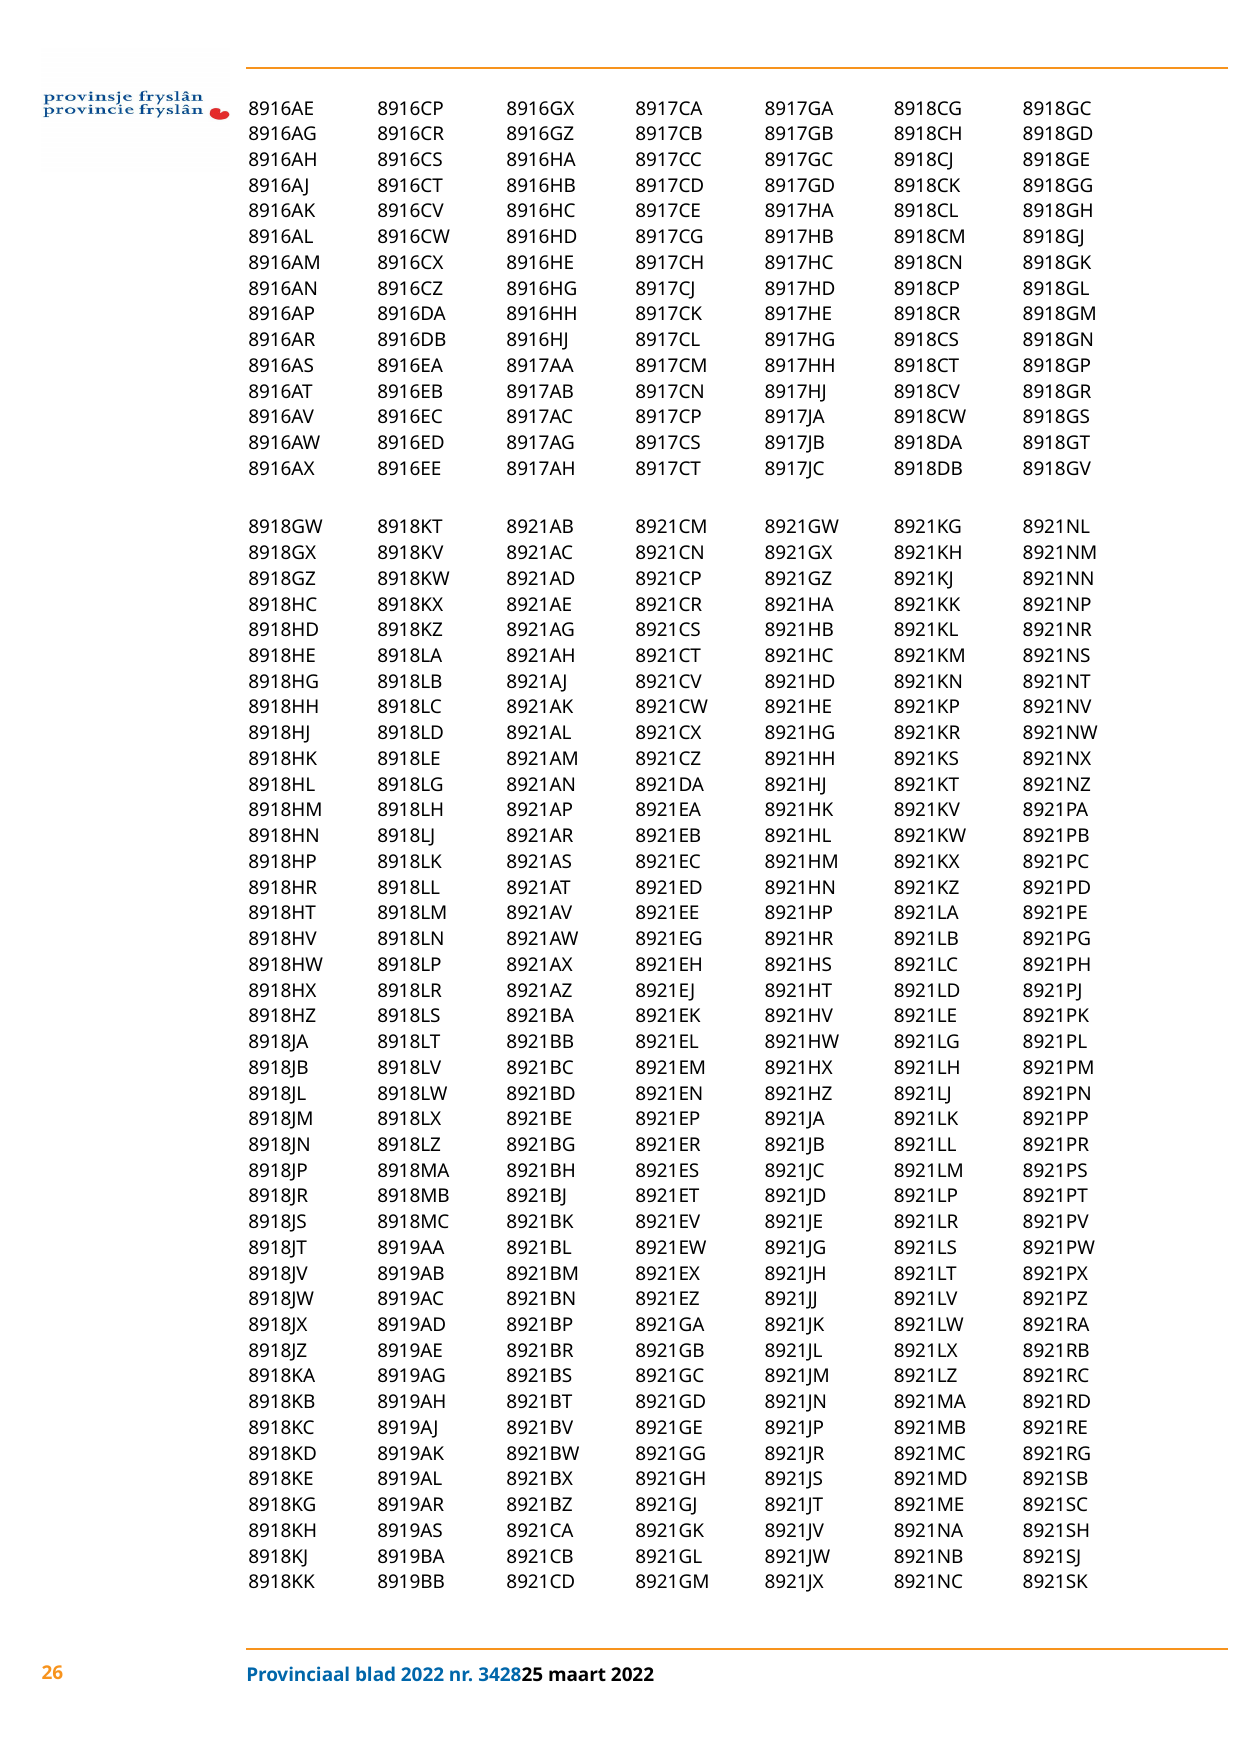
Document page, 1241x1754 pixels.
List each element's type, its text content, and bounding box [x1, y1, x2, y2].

table_cell 8918MA [377, 1157, 506, 1183]
table_cell 8918JA [248, 1028, 377, 1054]
table_cell 8918KD [248, 1440, 377, 1466]
table_cell 8921AG [506, 617, 635, 642]
table_cell 8916HB [506, 172, 635, 198]
table_cell 8918CG [894, 95, 1022, 121]
table_cell 8918HZ [248, 1003, 377, 1028]
table_cell 8918CK [894, 172, 1022, 198]
table_cell 8921KW [894, 823, 1022, 848]
table_cell 8921BJ [506, 1183, 635, 1208]
table_cell 8916CW [377, 224, 506, 249]
table_cell 8919AC [377, 1286, 506, 1311]
table_cell 8921PT [1023, 1183, 1152, 1208]
table_cell 8917JB [764, 429, 893, 455]
table_cell 8916AE [248, 95, 377, 121]
table_cell 8921AN [506, 771, 635, 797]
table_cell 8918KH [248, 1517, 377, 1543]
table_cell 8921EX [635, 1260, 764, 1286]
table_cell 8921HJ [764, 771, 893, 797]
table_cell 8918GK [1023, 249, 1152, 275]
table_cell 8918JN [248, 1131, 377, 1157]
table_cell 8919AJ [377, 1414, 506, 1440]
table_cell 8921HZ [764, 1080, 893, 1105]
table_cell 8916AR [248, 326, 377, 352]
table_cell 8916EC [377, 404, 506, 429]
table_cell 8916CX [377, 249, 506, 275]
table_cell 8921KL [894, 617, 1022, 642]
table_cell 8916CR [377, 121, 506, 146]
table_cell 8921HR [764, 925, 893, 951]
table_cell 8917HC [764, 249, 893, 275]
table_cell 8918JB [248, 1054, 377, 1080]
table_cell 8921BA [506, 1003, 635, 1028]
table_cell 8921HP [764, 900, 893, 925]
table_cell 8918GT [1023, 429, 1152, 455]
table_cell 8918CJ [894, 146, 1022, 172]
table_cell 8921HN [764, 874, 893, 899]
table_cell 8917CL [635, 326, 764, 352]
table_cell 8921HV [764, 1003, 893, 1028]
table_cell 8921GC [635, 1363, 764, 1388]
table_cell 8918HE [248, 642, 377, 668]
table_cell 8921JW [764, 1543, 893, 1568]
table_cell 8921PG [1023, 925, 1152, 951]
table_cell 8918HL [248, 771, 377, 797]
table_cell 8918DA [894, 429, 1022, 455]
table_cell 8921AV [506, 900, 635, 925]
table_cell 8921CZ [635, 745, 764, 771]
table_cell 8921LS [894, 1234, 1022, 1260]
table_cell 8921EP [635, 1105, 764, 1131]
table_cell 8919AA [377, 1234, 506, 1260]
table_cell 8921AZ [506, 977, 635, 1002]
table_cell 8921NP [1023, 591, 1152, 617]
table_cell 8916AK [248, 198, 377, 223]
table_cell 8921BR [506, 1337, 635, 1363]
table_cell 8918LA [377, 642, 506, 668]
table_cell 8921ES [635, 1157, 764, 1183]
table_cell 8921LT [894, 1260, 1022, 1286]
table_cell 8917CM [635, 352, 764, 378]
table_cell 8921EA [635, 797, 764, 822]
table_cell 8918LH [377, 797, 506, 822]
table_cell 8916HA [506, 146, 635, 172]
table_cell 8918KV [377, 539, 506, 565]
table_cell 8921AC [506, 539, 635, 565]
table_cell 8917CT [635, 455, 764, 481]
table_cell 8921JB [764, 1131, 893, 1157]
table_cell 8916AJ [248, 172, 377, 198]
table_cell 8921EC [635, 848, 764, 874]
table_cell 8919BA [377, 1543, 506, 1568]
table_cell 8921PS [1023, 1157, 1152, 1183]
table_cell 8918CN [894, 249, 1022, 275]
table_cell 8917HE [764, 301, 893, 326]
table_cell 8921LA [894, 900, 1022, 925]
table_cell 8921BN [506, 1286, 635, 1311]
table_cell 8921JP [764, 1414, 893, 1440]
table_header 8921CM [635, 514, 764, 539]
table_cell 8918HW [248, 951, 377, 977]
table_cell 8918LK [377, 848, 506, 874]
table_cell 8917CP [635, 404, 764, 429]
table_cell 8918LC [377, 694, 506, 719]
table_cell 8921BE [506, 1105, 635, 1131]
table_cell 8917CK [635, 301, 764, 326]
table_cell 8918LM [377, 900, 506, 925]
table_cell 8916EB [377, 378, 506, 403]
table_cell 8921AJ [506, 668, 635, 694]
table_cell 8919AS [377, 1517, 506, 1543]
table_cell 8921PK [1023, 1003, 1152, 1028]
table_cell 8917JA [764, 404, 893, 429]
table_cell 8921BG [506, 1131, 635, 1157]
table_cell 8917CJ [635, 275, 764, 301]
table_cell 8918KK [248, 1569, 377, 1594]
table_cell 8917CG [635, 224, 764, 249]
table_cell 8921BH [506, 1157, 635, 1183]
table_cell 8921LL [894, 1131, 1022, 1157]
table_cell 8918LW [377, 1080, 506, 1105]
table_cell 8921BV [506, 1414, 635, 1440]
table_cell 8916CP [377, 95, 506, 121]
table_cell 8918GN [1023, 326, 1152, 352]
table_cell 8921JN [764, 1389, 893, 1414]
table_cell 8918HR [248, 874, 377, 899]
table_cell 8918LS [377, 1003, 506, 1028]
table_cell 8917HB [764, 224, 893, 249]
table_cell 8918KZ [377, 617, 506, 642]
table_cell 8917AC [506, 404, 635, 429]
table_cell 8921JK [764, 1311, 893, 1337]
table_cell 8916AN [248, 275, 377, 301]
table_cell 8916AL [248, 224, 377, 249]
table_cell 8921EK [635, 1003, 764, 1028]
table_cell 8921HA [764, 591, 893, 617]
table_cell 8916AT [248, 378, 377, 403]
table_cell 8921GK [635, 1517, 764, 1543]
table_cell 8919BB [377, 1569, 506, 1594]
table_cell 8916AX [248, 455, 377, 481]
table_cell 8918CR [894, 301, 1022, 326]
table_cell 8917CD [635, 172, 764, 198]
table_cell 8918CM [894, 224, 1022, 249]
table_cell 8918LG [377, 771, 506, 797]
table_cell 8917HD [764, 275, 893, 301]
table_cell 8921HB [764, 617, 893, 642]
table_cell 8921ET [635, 1183, 764, 1208]
table_cell 8918CP [894, 275, 1022, 301]
table_cell 8916HD [506, 224, 635, 249]
table_cell 8918LX [377, 1105, 506, 1131]
table_cell 8921JR [764, 1440, 893, 1466]
table_cell 8918GE [1023, 146, 1152, 172]
table_cell 8918LP [377, 951, 506, 977]
table_cell 8921CT [635, 642, 764, 668]
table_cell 8921LG [894, 1028, 1022, 1054]
table_cell 8921NW [1023, 720, 1152, 745]
table_cell 8921PD [1023, 874, 1152, 899]
table_cell 8921JT [764, 1491, 893, 1517]
table_cell 8921AT [506, 874, 635, 899]
table_cell 8921PJ [1023, 977, 1152, 1002]
table_cell 8921CS [635, 617, 764, 642]
table_cell 8921BP [506, 1311, 635, 1337]
table_cell 8921KV [894, 797, 1022, 822]
table_cell 8918JL [248, 1080, 377, 1105]
table_cell 8921KP [894, 694, 1022, 719]
table_cell 8921AM [506, 745, 635, 771]
table_cell 8916GZ [506, 121, 635, 146]
table_cell 8918HC [248, 591, 377, 617]
table_cell 8921AH [506, 642, 635, 668]
table_cell 8921PP [1023, 1105, 1152, 1131]
table_cell 8916HE [506, 249, 635, 275]
table_header 8921AB [506, 514, 635, 539]
table_cell 8918GL [1023, 275, 1152, 301]
table_cell 8921JC [764, 1157, 893, 1183]
table_cell 8921NB [894, 1543, 1022, 1568]
table_cell 8921MD [894, 1466, 1022, 1491]
table_cell 8919AD [377, 1311, 506, 1337]
table_cell 8921LM [894, 1157, 1022, 1183]
table_cell 8921PM [1023, 1054, 1152, 1080]
table_cell 8921EL [635, 1028, 764, 1054]
table_cell 8921KZ [894, 874, 1022, 899]
table_cell 8921PH [1023, 951, 1152, 977]
table_cell 8921KX [894, 848, 1022, 874]
table_cell 8918GV [1023, 455, 1152, 481]
table_cell 8921NA [894, 1517, 1022, 1543]
table_header 8918GW [248, 514, 377, 539]
table_cell 8921SJ [1023, 1543, 1152, 1568]
table_cell 8918LR [377, 977, 506, 1002]
table_cell 8921MC [894, 1440, 1022, 1466]
table_cell 8918KW [377, 565, 506, 591]
table_cell 8918MC [377, 1208, 506, 1234]
table_cell 8918GM [1023, 301, 1152, 326]
table_cell 8918GJ [1023, 224, 1152, 249]
table_cell 8921PZ [1023, 1286, 1152, 1311]
table_cell 8917AH [506, 455, 635, 481]
table_cell 8921HD [764, 668, 893, 694]
table_cell 8917HG [764, 326, 893, 352]
table_cell 8918CS [894, 326, 1022, 352]
table_cell 8921SK [1023, 1569, 1152, 1594]
table_cell 8921EE [635, 900, 764, 925]
table_cell 8921JL [764, 1337, 893, 1363]
table_cell 8921CD [506, 1569, 635, 1594]
table_cell 8918KB [248, 1389, 377, 1414]
table_cell 8917AB [506, 378, 635, 403]
table_cell 8918DB [894, 455, 1022, 481]
table_cell 8921AR [506, 823, 635, 848]
table_cell 8921CB [506, 1543, 635, 1568]
table_cell 8916ED [377, 429, 506, 455]
table_cell 8921HW [764, 1028, 893, 1054]
table_cell 8921NX [1023, 745, 1152, 771]
table_cell 8921HM [764, 848, 893, 874]
table_cell 8921LD [894, 977, 1022, 1002]
picture [41, 47, 231, 172]
table_cell 8916HG [506, 275, 635, 301]
table_cell 8919AK [377, 1440, 506, 1466]
table_cell 8918JT [248, 1234, 377, 1260]
table_cell 8917CB [635, 121, 764, 146]
table_cell 8918KC [248, 1414, 377, 1440]
table_cell 8921MB [894, 1414, 1022, 1440]
table_cell 8921NT [1023, 668, 1152, 694]
table_cell 8921AD [506, 565, 635, 591]
table_header 8921NL [1023, 514, 1152, 539]
table_cell 8918LT [377, 1028, 506, 1054]
table_cell 8921KJ [894, 565, 1022, 591]
table_cell 8916AH [248, 146, 377, 172]
table_cell 8921LP [894, 1183, 1022, 1208]
table_cell 8921GX [764, 539, 893, 565]
table_cell 8916AV [248, 404, 377, 429]
table_cell 8921PW [1023, 1234, 1152, 1260]
table_cell 8921BC [506, 1054, 635, 1080]
table_cell 8916AG [248, 121, 377, 146]
table_cell 8918HP [248, 848, 377, 874]
table_cell 8918HK [248, 745, 377, 771]
table_cell 8921AE [506, 591, 635, 617]
table_cell 8921BL [506, 1234, 635, 1260]
table_cell 8916AM [248, 249, 377, 275]
table_cell 8921NZ [1023, 771, 1152, 797]
table_cell 8921EH [635, 951, 764, 977]
table_cell 8921KM [894, 642, 1022, 668]
table_cell 8918GZ [248, 565, 377, 591]
table_cell 8916CZ [377, 275, 506, 301]
table_cell 8918GD [1023, 121, 1152, 146]
table_cell 8918HD [248, 617, 377, 642]
table_cell 8921JJ [764, 1286, 893, 1311]
table_cell 8918JM [248, 1105, 377, 1131]
table_cell 8921JM [764, 1363, 893, 1388]
table_cell 8921RD [1023, 1389, 1152, 1414]
table_cell 8921JE [764, 1208, 893, 1234]
table_cell 8918HM [248, 797, 377, 822]
table_cell 8918GC [1023, 95, 1152, 121]
table_cell 8918JX [248, 1311, 377, 1337]
table_cell 8918CV [894, 378, 1022, 403]
table_cell 8917HJ [764, 378, 893, 403]
table_cell 8917HH [764, 352, 893, 378]
table_cell 8921CV [635, 668, 764, 694]
table_cell 8921HX [764, 1054, 893, 1080]
table_cell 8921CR [635, 591, 764, 617]
table_cell 8921EJ [635, 977, 764, 1002]
table_cell 8919AL [377, 1466, 506, 1491]
table_cell 8921NS [1023, 642, 1152, 668]
table_cell 8921KK [894, 591, 1022, 617]
table_cell 8921NV [1023, 694, 1152, 719]
table_cell 8921ED [635, 874, 764, 899]
table_cell 8918CL [894, 198, 1022, 223]
table_cell 8916AW [248, 429, 377, 455]
table_cell 8921GE [635, 1414, 764, 1440]
table_cell 8921NR [1023, 617, 1152, 642]
table_cell 8917JC [764, 455, 893, 481]
table_cell 8921DA [635, 771, 764, 797]
table_cell 8921HG [764, 720, 893, 745]
table_cell 8921EZ [635, 1286, 764, 1311]
table_cell 8921EM [635, 1054, 764, 1080]
table_cell 8921BK [506, 1208, 635, 1234]
table_cell 8916CV [377, 198, 506, 223]
table_cell 8918HT [248, 900, 377, 925]
table_cell 8921HL [764, 823, 893, 848]
table_cell 8921HC [764, 642, 893, 668]
table_cell 8921PA [1023, 797, 1152, 822]
table_cell 8918MB [377, 1183, 506, 1208]
table_cell 8921GB [635, 1337, 764, 1363]
table_cell 8921AX [506, 951, 635, 977]
table_cell 8921RG [1023, 1440, 1152, 1466]
table_cell 8921KH [894, 539, 1022, 565]
table_cell 8917HA [764, 198, 893, 223]
table_cell 8921CX [635, 720, 764, 745]
table_cell 8921CA [506, 1517, 635, 1543]
table_cell 8916CS [377, 146, 506, 172]
table_cell 8921LJ [894, 1080, 1022, 1105]
table_cell 8921BS [506, 1363, 635, 1388]
table_cell 8921BM [506, 1260, 635, 1286]
table_cell 8917CS [635, 429, 764, 455]
table_cell 8921BD [506, 1080, 635, 1105]
table_cell 8921PX [1023, 1260, 1152, 1286]
table_cell 8916HJ [506, 326, 635, 352]
table_cell 8918KX [377, 591, 506, 617]
table_cell 8921EB [635, 823, 764, 848]
table_cell 8916EA [377, 352, 506, 378]
table_cell 8917GB [764, 121, 893, 146]
table_cell 8921BZ [506, 1491, 635, 1517]
table_cell 8921GA [635, 1311, 764, 1337]
table_cell 8917GD [764, 172, 893, 198]
table_cell 8921GD [635, 1389, 764, 1414]
table_cell 8921KN [894, 668, 1022, 694]
table_cell 8921CW [635, 694, 764, 719]
table_cell 8921GL [635, 1543, 764, 1568]
table_cell 8918CH [894, 121, 1022, 146]
table_cell 8921PR [1023, 1131, 1152, 1157]
table_cell 8916HC [506, 198, 635, 223]
table_cell 8921PL [1023, 1028, 1152, 1054]
table_cell 8921SB [1023, 1466, 1152, 1491]
table_cell 8921GM [635, 1569, 764, 1594]
table_cell 8921HT [764, 977, 893, 1002]
table_cell 8921PN [1023, 1080, 1152, 1105]
table_cell 8921MA [894, 1389, 1022, 1414]
table_cell 8918KG [248, 1491, 377, 1517]
table_cell 8918LD [377, 720, 506, 745]
table_cell 8918JW [248, 1286, 377, 1311]
table_cell 8918KE [248, 1466, 377, 1491]
table_cell 8916EE [377, 455, 506, 481]
table_cell 8918GP [1023, 352, 1152, 378]
table_cell 8921JD [764, 1183, 893, 1208]
table_cell 8921GJ [635, 1491, 764, 1517]
table_cell 8921EG [635, 925, 764, 951]
table_cell 8918LV [377, 1054, 506, 1080]
table_cell 8918KA [248, 1363, 377, 1388]
table_cell 8921JV [764, 1517, 893, 1543]
table_cell 8921LX [894, 1337, 1022, 1363]
table_cell 8916DA [377, 301, 506, 326]
table_cell 8921AL [506, 720, 635, 745]
table_cell 8916HH [506, 301, 635, 326]
table_cell 8919AH [377, 1389, 506, 1414]
table_cell 8918CW [894, 404, 1022, 429]
table_cell 8921HS [764, 951, 893, 977]
table_cell 8918HJ [248, 720, 377, 745]
table_cell 8919AG [377, 1363, 506, 1388]
table_cell 8921AK [506, 694, 635, 719]
table_cell 8918HX [248, 977, 377, 1002]
table_cell 8921AW [506, 925, 635, 951]
table_cell 8921LK [894, 1105, 1022, 1131]
table_cell 8921RA [1023, 1311, 1152, 1337]
table_cell 8921GH [635, 1466, 764, 1491]
table_cell 8919AR [377, 1491, 506, 1517]
table_cell 8918JS [248, 1208, 377, 1234]
table_cell 8921RC [1023, 1363, 1152, 1388]
table_cell 8917CC [635, 146, 764, 172]
table_cell 8921KR [894, 720, 1022, 745]
table_cell 8918GG [1023, 172, 1152, 198]
table_cell 8921GG [635, 1440, 764, 1466]
table_cell 8917AA [506, 352, 635, 378]
table_cell 8921ER [635, 1131, 764, 1157]
table_cell 8921SH [1023, 1517, 1152, 1543]
table_cell 8921LH [894, 1054, 1022, 1080]
table_cell 8921LV [894, 1286, 1022, 1311]
table_cell 8921JX [764, 1569, 893, 1594]
table_cell 8917CE [635, 198, 764, 223]
table_cell 8921RE [1023, 1414, 1152, 1440]
table_cell 8918GH [1023, 198, 1152, 223]
table_cell 8921BX [506, 1466, 635, 1491]
table_cell 8916CT [377, 172, 506, 198]
table_cell 8916DB [377, 326, 506, 352]
table_cell 8916AS [248, 352, 377, 378]
table_cell 8921JA [764, 1105, 893, 1131]
table_cell 8918HH [248, 694, 377, 719]
table_cell 8916GX [506, 95, 635, 121]
table_cell 8921BT [506, 1389, 635, 1414]
table_cell 8918HV [248, 925, 377, 951]
table_cell 8921CN [635, 539, 764, 565]
table_cell 8919AB [377, 1260, 506, 1286]
table_cell 8921EW [635, 1234, 764, 1260]
table_cell 8921HK [764, 797, 893, 822]
table_cell 8921LR [894, 1208, 1022, 1234]
table_cell 8918LN [377, 925, 506, 951]
table_cell 8921SC [1023, 1491, 1152, 1517]
table_header 8921KG [894, 514, 1022, 539]
table_cell 8921BB [506, 1028, 635, 1054]
table_cell 8918LJ [377, 823, 506, 848]
table_cell 8921KT [894, 771, 1022, 797]
table_cell 8921ME [894, 1491, 1022, 1517]
table_cell 8921NN [1023, 565, 1152, 591]
table_cell 8921PC [1023, 848, 1152, 874]
table_cell 8917AG [506, 429, 635, 455]
table_cell 8921JH [764, 1260, 893, 1286]
table_cell 8918LE [377, 745, 506, 771]
table_cell 8917GC [764, 146, 893, 172]
table_cell 8921HE [764, 694, 893, 719]
table_cell 8917GA [764, 95, 893, 121]
table_cell 8918HN [248, 823, 377, 848]
table_cell 8921AS [506, 848, 635, 874]
table_cell 8918HG [248, 668, 377, 694]
table_cell 8918LL [377, 874, 506, 899]
table_cell 8921HH [764, 745, 893, 771]
table_cell 8918JR [248, 1183, 377, 1208]
table_cell 8921GZ [764, 565, 893, 591]
table_cell 8921AP [506, 797, 635, 822]
table_cell 8918LZ [377, 1131, 506, 1157]
table_cell 8918CT [894, 352, 1022, 378]
table_cell 8921EV [635, 1208, 764, 1234]
table_cell 8921LE [894, 1003, 1022, 1028]
table_cell 8921NM [1023, 539, 1152, 565]
table_cell 8921LC [894, 951, 1022, 977]
table_cell 8918LB [377, 668, 506, 694]
table_cell 8919AE [377, 1337, 506, 1363]
table_cell 8917CN [635, 378, 764, 403]
table_cell 8917CH [635, 249, 764, 275]
table_cell 8921JG [764, 1234, 893, 1260]
table_cell 8918GR [1023, 378, 1152, 403]
table_header 8921GW [764, 514, 893, 539]
table_cell 8918JZ [248, 1337, 377, 1363]
table_cell 8921LB [894, 925, 1022, 951]
table_cell 8921PV [1023, 1208, 1152, 1234]
table_cell 8921RB [1023, 1337, 1152, 1363]
table_cell 8921PE [1023, 900, 1152, 925]
table_cell 8916AP [248, 301, 377, 326]
table_cell 8921JS [764, 1466, 893, 1491]
table_cell 8921KS [894, 745, 1022, 771]
table_cell 8921BW [506, 1440, 635, 1466]
table_cell 8921CP [635, 565, 764, 591]
table_cell 8917CA [635, 95, 764, 121]
table_header 8918KT [377, 514, 506, 539]
table_cell 8918JV [248, 1260, 377, 1286]
table_cell 8918KJ [248, 1543, 377, 1568]
table_cell 8918GX [248, 539, 377, 565]
table_cell 8921PB [1023, 823, 1152, 848]
table_cell 8918JP [248, 1157, 377, 1183]
table_cell 8921EN [635, 1080, 764, 1105]
table_cell 8921LZ [894, 1363, 1022, 1388]
table_cell 8921NC [894, 1569, 1022, 1594]
table_cell 8918GS [1023, 404, 1152, 429]
table_cell 8921LW [894, 1311, 1022, 1337]
